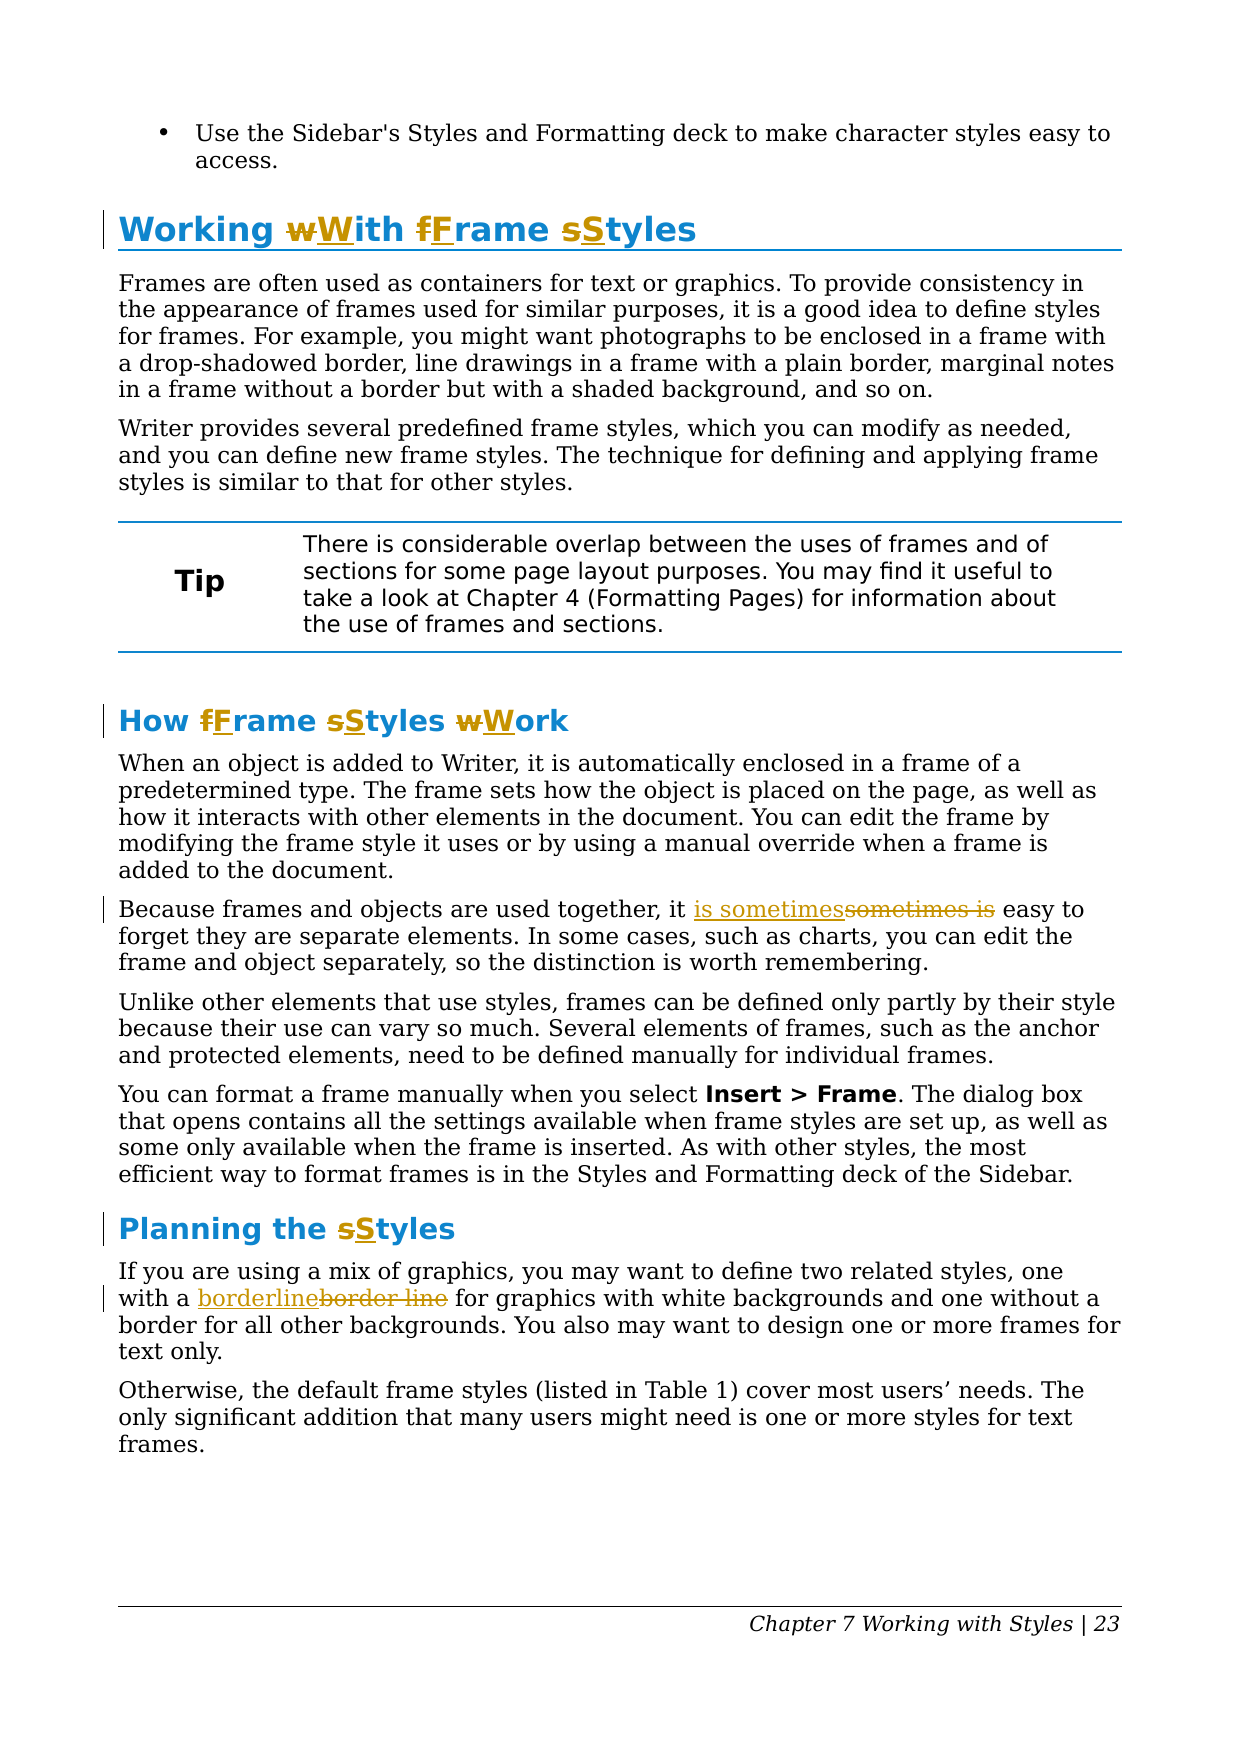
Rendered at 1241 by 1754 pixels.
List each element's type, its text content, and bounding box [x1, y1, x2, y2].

text When an object is added to Writer, it is automatically enclosed in a frame of a predetermined type. The frame sets how the object is placed on the page, as well as how it interacts with other elements in the document. You can edit the frame by modifying the frame style it uses or by using a manual override when a frame is added to the document. [118, 750, 1122, 884]
text If you are using a mix of graphics, you may want to define two related styles, one with a borderline for graphics with white backgrounds and one without a border for all other backgrounds. You also may want to design one or more frames for text only. [118, 1258, 1122, 1365]
text Because frames and objects are used together, it is sometimes easy to forget they are separate elements. In some cases, such as charts, you can edit the frame and object separately, so the distinction is worth remembering. [118, 896, 1122, 976]
subtitle Planning the Styles [118, 1212, 1122, 1246]
text Otherwise, the default frame styles (listed in Table 1) cover most users’ needs. The only significant addition that many users might need is one or more styles for text frames. [118, 1378, 1122, 1458]
table_header Tip [118, 523, 281, 651]
text Writer provides several predefined frame styles, which you can modify as needed, and you can define new frame styles. The technique for defining and applying frame styles is similar to that for other styles. [118, 416, 1122, 496]
subtitle Working With Frame Styles [118, 210, 1122, 249]
text Frames are often used as containers for text or graphics. To provide consistency in the appearance of frames used for similar purposes, it is a good idea to define styles for frames. For example, you might want photographs to be enclosed in a frame with a drop-shadowed border, line drawings in a frame with a plain border, marginal notes in a frame without a border but with a shaded background, and so on. [118, 270, 1122, 403]
list Use the Sidebar's Styles and Formatting deck to make character styles easy to access. [156, 118, 1122, 174]
subtitle How Frame Styles Work [118, 704, 1122, 738]
text You can format a frame manually when you select Insert > Frame. The dialog box that opens contains all the settings available when frame styles are set up, as well as some only available when the frame is inserted. As with other styles, the most efficient way to format frames is in the Styles and Formatting deck of the Sidebar. [118, 1081, 1122, 1188]
table_header There is considerable overlap between the uses of frames and of sections for some page layout purposes. You may find it useful to take a look at Chapter 4 (Formatting Pages) for information about the use of frames and sections. [281, 523, 1122, 651]
text Unlike other elements that use styles, frames can be defined only partly by their style because their use can vary so much. Several elements of frames, such as the anchor and protected elements, need to be defined manually for individual frames. [118, 989, 1122, 1069]
